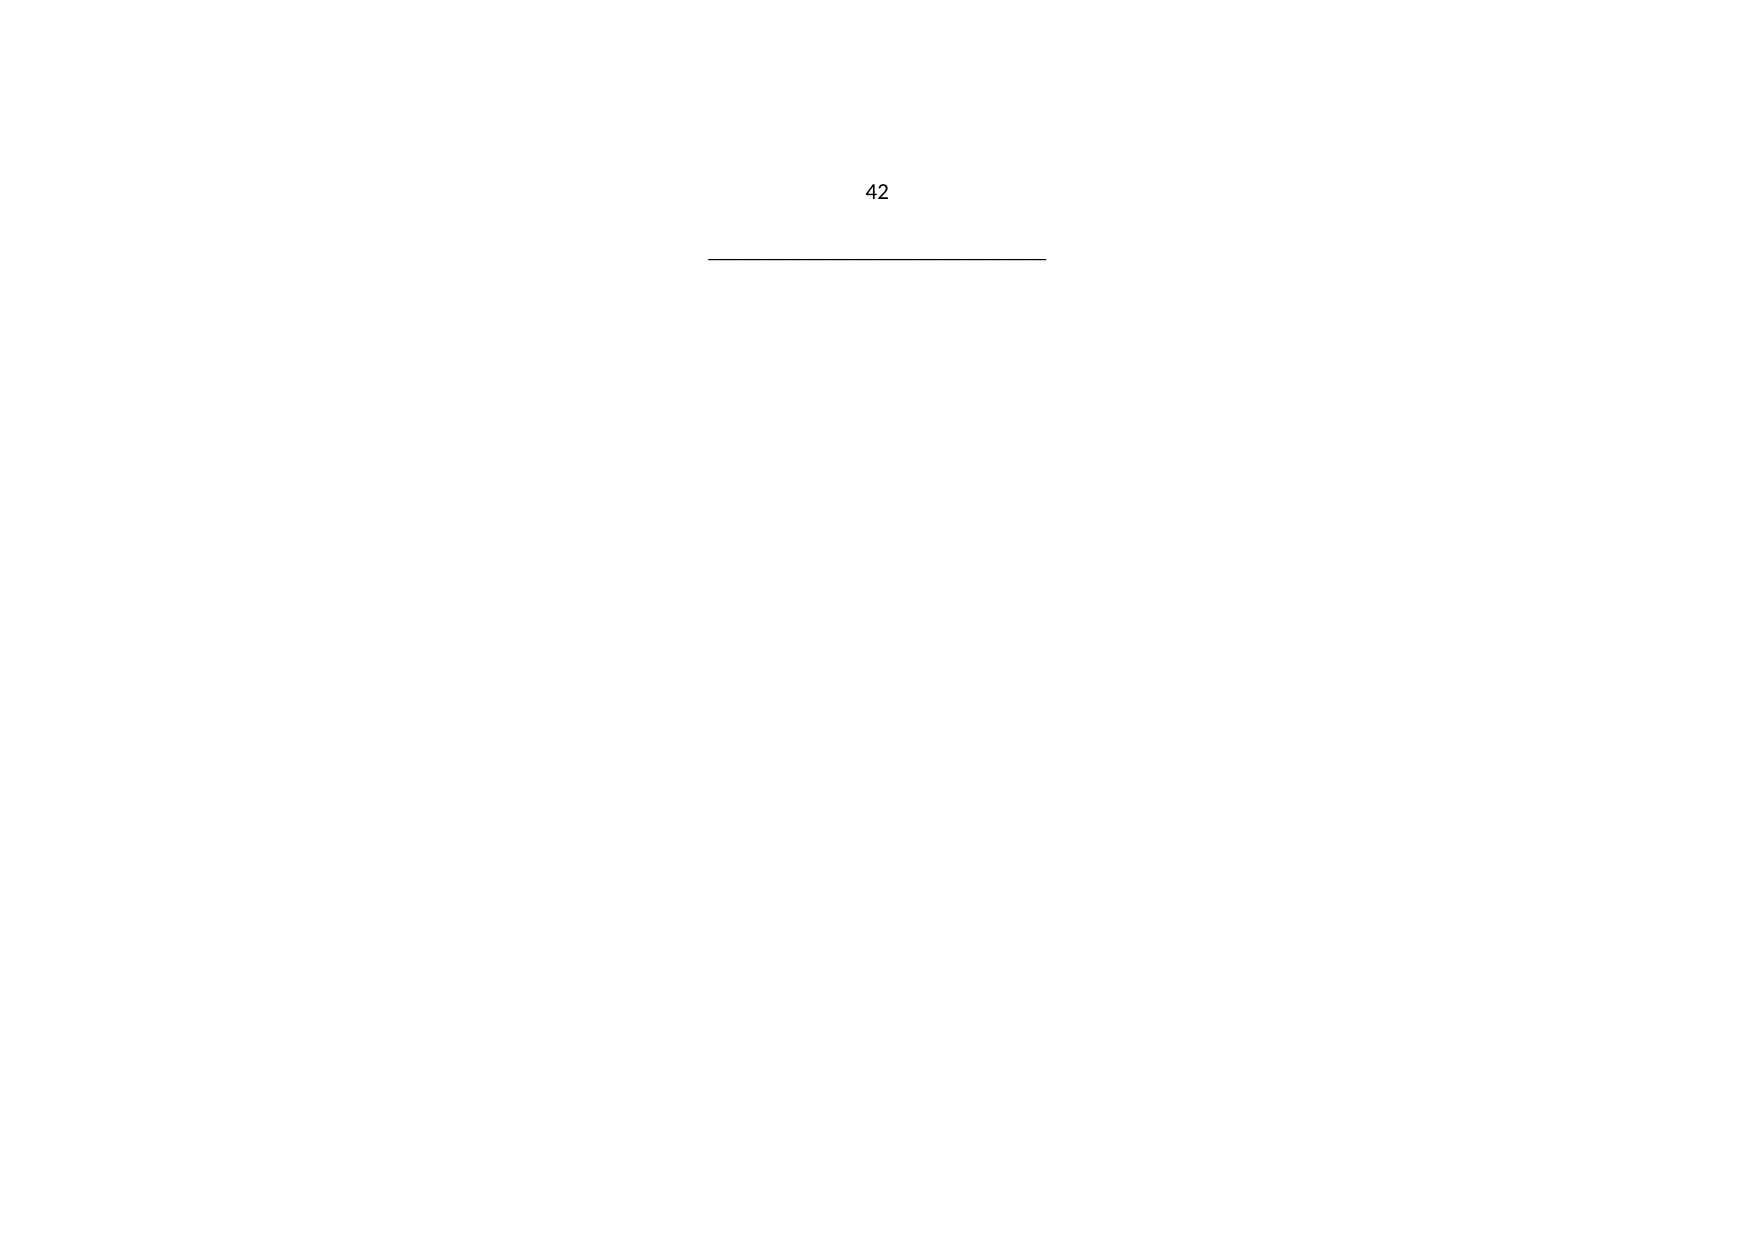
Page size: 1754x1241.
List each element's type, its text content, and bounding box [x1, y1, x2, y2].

text ___________________________ [118, 234, 1636, 263]
